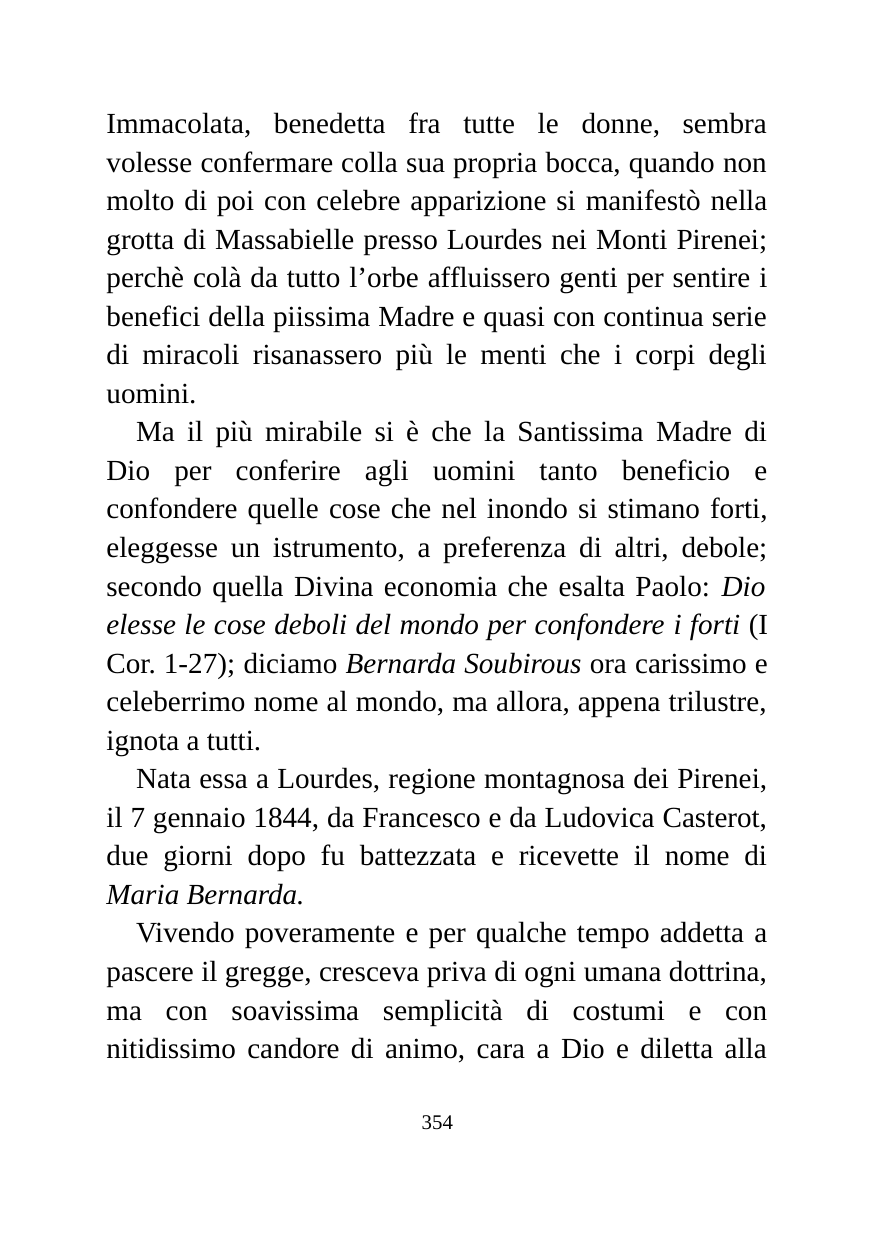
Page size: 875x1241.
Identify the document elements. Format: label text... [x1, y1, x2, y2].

text Nata essa a Lourdes, regione montagnosa dei Pirenei, il 7 gennaio 1844, da Francesco e da Ludovica Casterot, due giorni dopo fu battezzata e ricevette il nome di Maria Bernarda. [106, 761, 768, 911]
text Vivendo poveramente e per qualche tempo addetta a pascere il gregge, cresceva priva di ogni umana dottrina, ma con soavissima semplicità di costumi e con nitidissimo candore di animo, cara a Dio e diletta alla [106, 916, 768, 1065]
text Immacolata, benedetta fra tutte le donne, sembra volesse confermare colla sua propria bocca, quando non molto di poi con celebre apparizione si manifestò nella grotta di Massabielle presso Lourdes nei Monti Pirenei; perchè colà da tutto l’orbe affluissero genti per sentire i benefici della piissima Madre e quasi con continua serie di miracoli risanassero più le menti che i corpi degli uomini. [106, 106, 768, 409]
text Ma il più mirabile si è che la Santissima Madre di Dio per conferire agli uomini tanto beneficio e confondere quelle cose che nel inondo si stimano forti, eleggesse un istrumento, a preferenza di altri, debole; secondo quella Divina economia che esalta Paolo: Dio elesse le cose deboli del mondo per confondere i forti (I Cor. 1-27); diciamo Bernarda Soubirous ora carissimo e celeberrimo nome al mondo, ma allora, appena trilustre, ignota a tutti. [106, 414, 768, 756]
